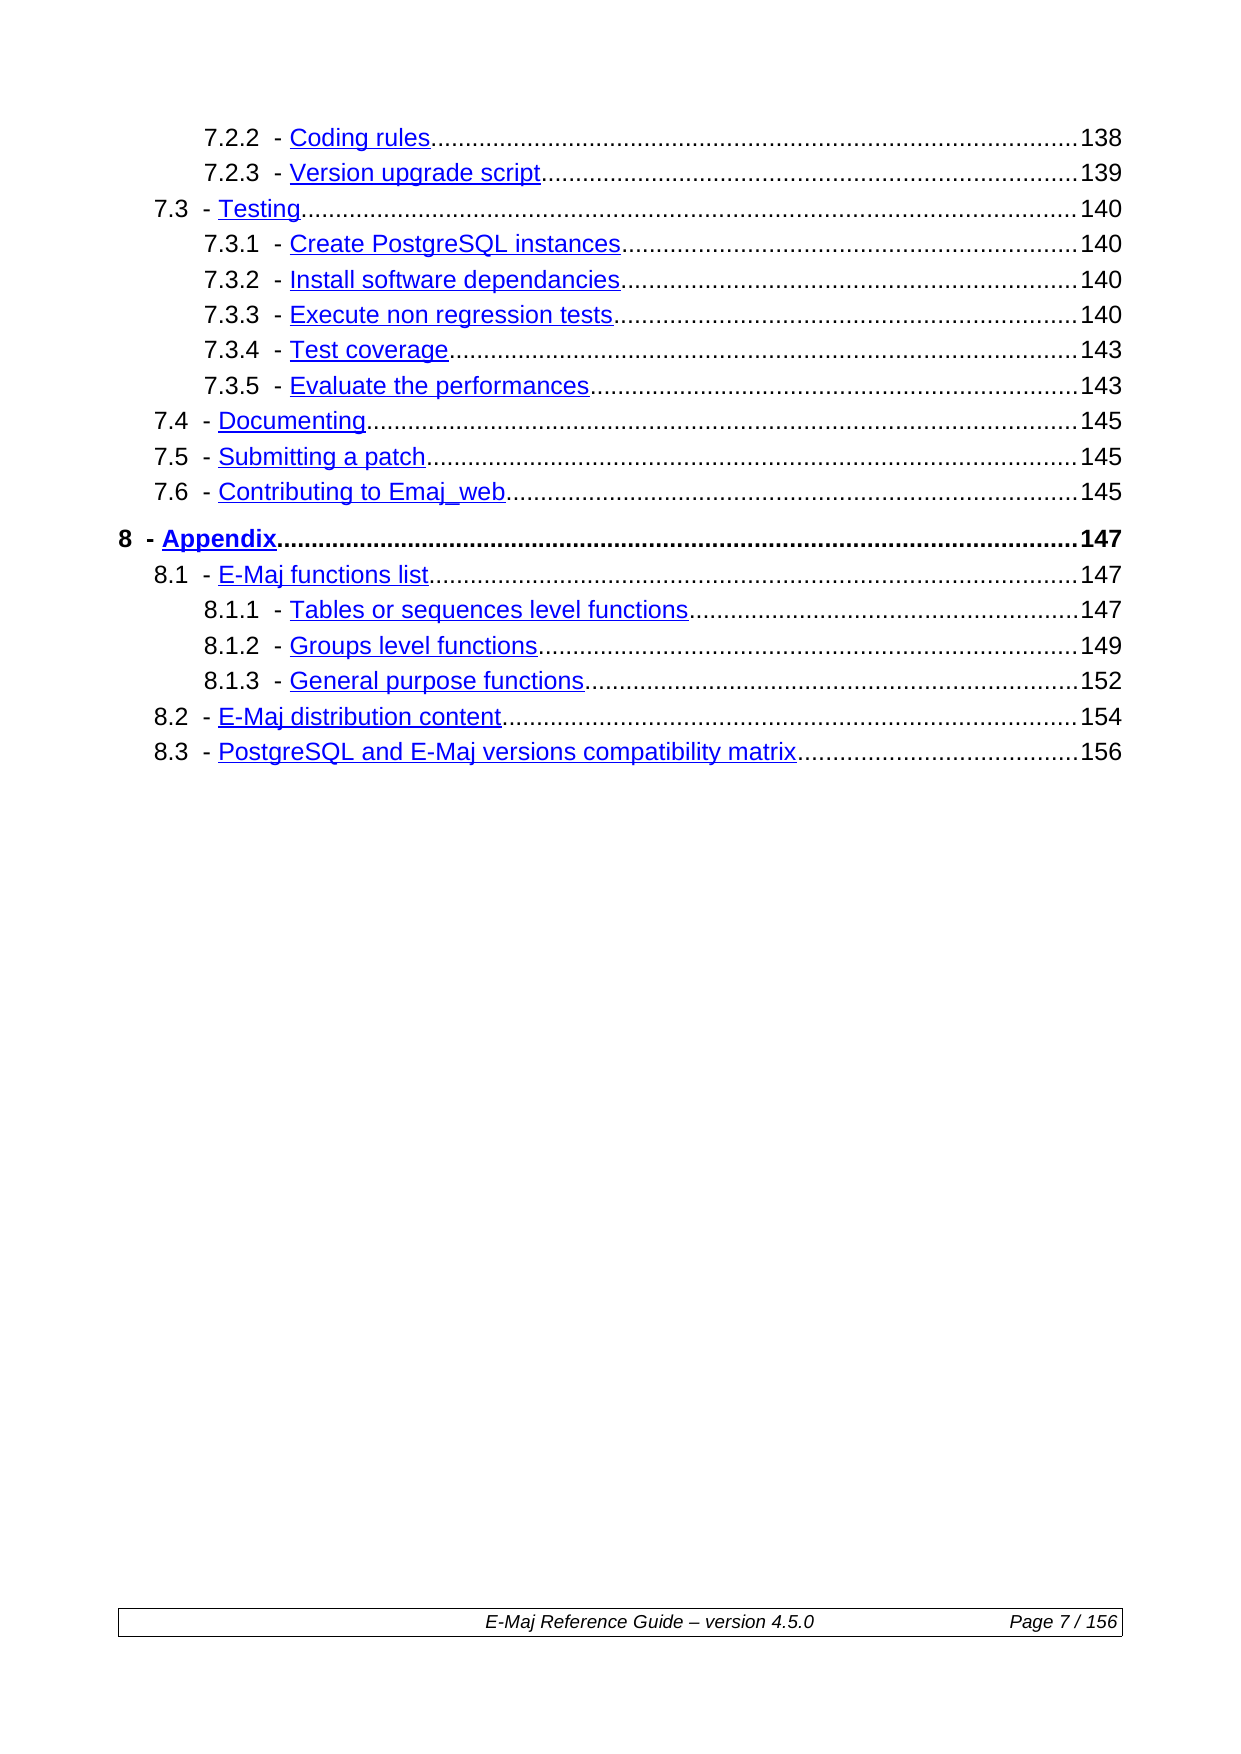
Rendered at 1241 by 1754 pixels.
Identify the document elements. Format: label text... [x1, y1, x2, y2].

text 7.3.4 - Test coverage 143 [168, 331, 1122, 366]
text 8.1 - E-Maj functions list 147 [118, 555, 1122, 590]
text 8.3 - PostgreSQL and E-Maj versions compatibility matrix 156 [118, 732, 1122, 767]
text 7.6 - Contributing to Emaj_web 145 [118, 472, 1122, 508]
text 7.3.5 - Evaluate the performances 143 [168, 366, 1122, 401]
text 7.4 - Documenting 145 [118, 401, 1122, 437]
text 7.2.2 - Coding rules 138 [168, 118, 1122, 153]
text 8.2 - E-Maj distribution content 154 [118, 697, 1122, 732]
text 8.1.2 - Groups level functions 149 [168, 626, 1122, 661]
text 8.1.3 - General purpose functions 152 [168, 661, 1122, 697]
text 7.3.2 - Install software dependancies 140 [168, 260, 1122, 295]
text 7.3.3 - Execute non regression tests 140 [168, 295, 1122, 331]
text 7.3 - Testing 140 [118, 189, 1122, 224]
text 7.3.1 - Create PostgreSQL instances 140 [168, 224, 1122, 260]
text 8 - Appendix 147 [118, 519, 1122, 555]
text 8.1.1 - Tables or sequences level functions 147 [168, 590, 1122, 626]
text 7.2.3 - Version upgrade script 139 [168, 153, 1122, 189]
text 7.5 - Submitting a patch 145 [118, 437, 1122, 472]
